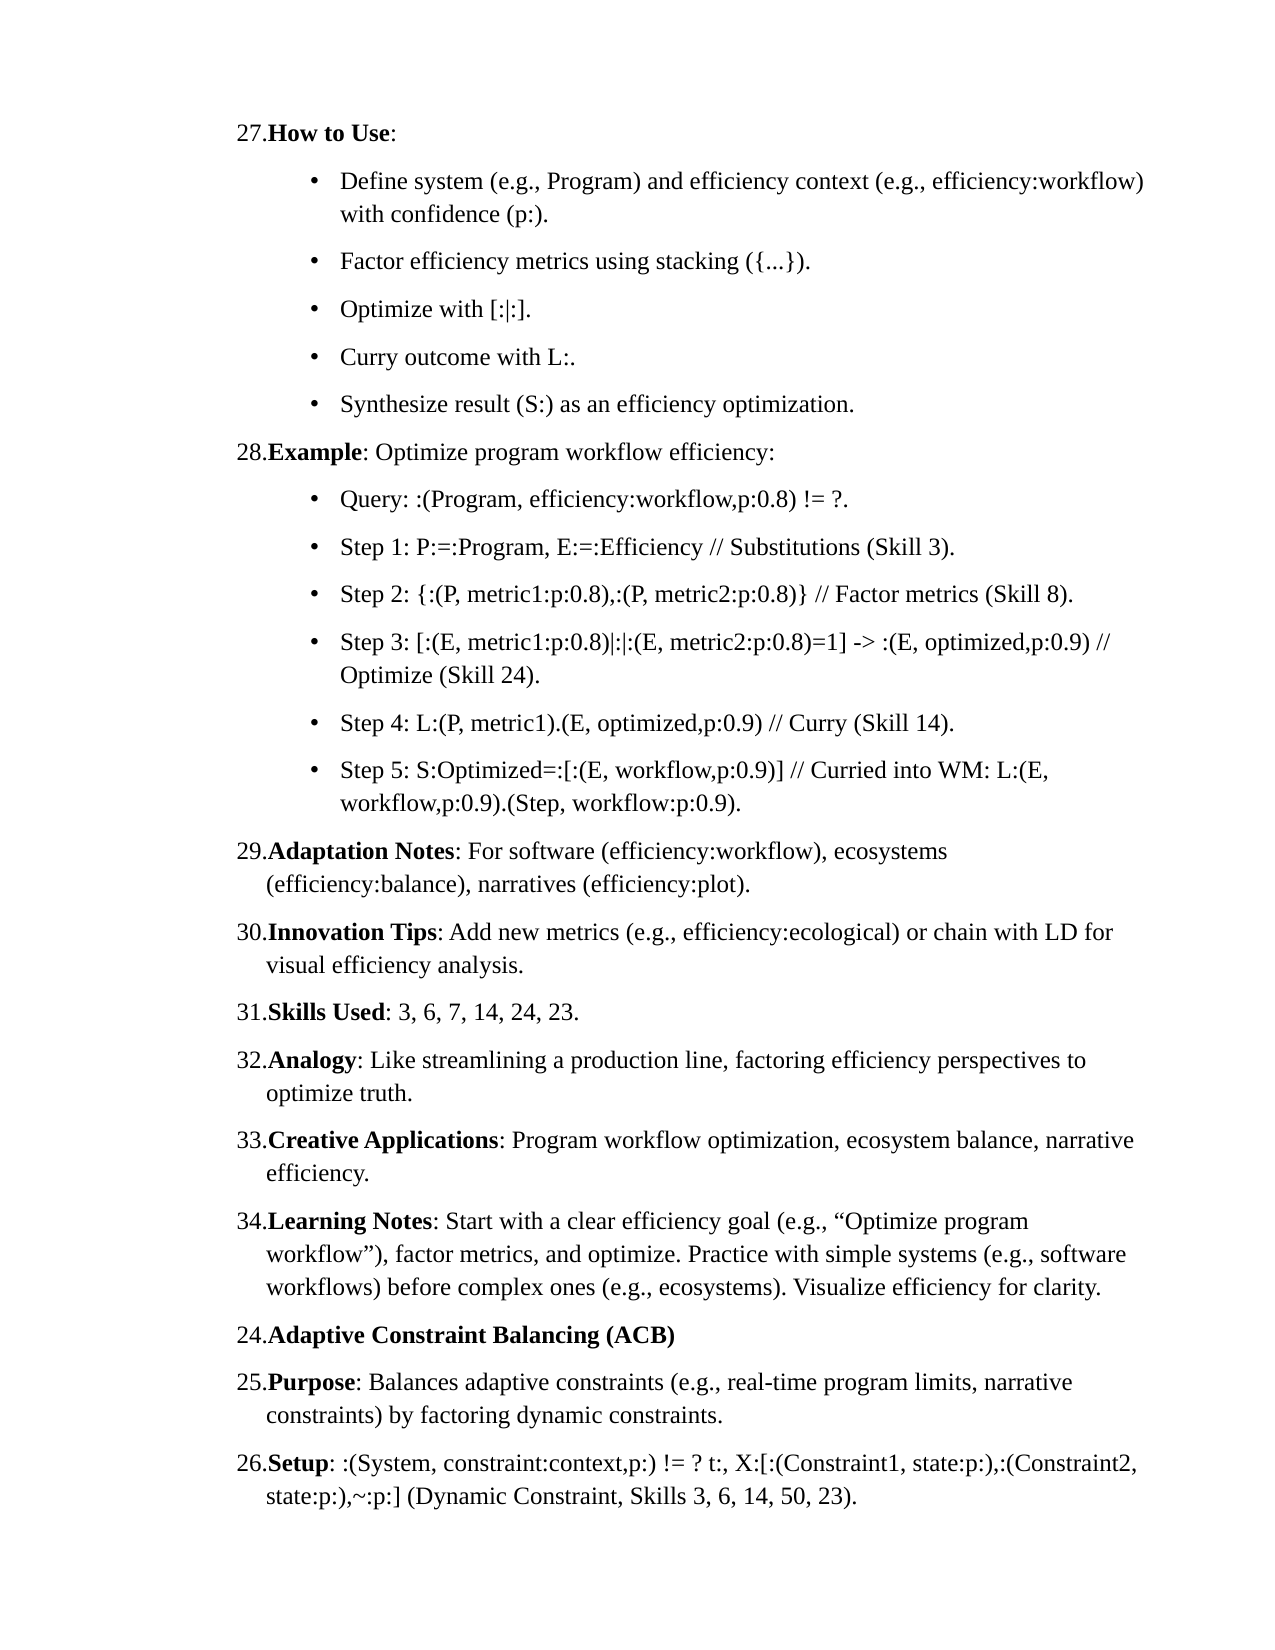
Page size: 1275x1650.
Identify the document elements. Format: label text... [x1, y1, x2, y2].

list Example: Optimize program workflow efficiency: [236, 437, 1157, 466]
list Step 3: [:(E, metric1:p:0.8)|:|:(E, metric2:p:0.8)=1] -> :(E, optimized,p:0.9) // Optimize (Skill 24). [310, 627, 1157, 689]
list Creative Applications: Program workflow optimization, ecosystem balance, narrative efficiency. [236, 1126, 1157, 1187]
list Adaptation Notes: For software (efficiency:workflow), ecosystems (efficiency:balance), narratives (efficiency:plot). [236, 836, 1157, 898]
list Optimize with [:|:]. [310, 294, 1157, 323]
list Purpose: Balances adaptive constraints (e.g., real-time program limits, narrative constraints) by factoring dynamic constraints. [236, 1367, 1157, 1429]
list Learning Notes: Start with a clear efficiency goal (e.g., “Optimize program workflow”), factor metrics, and optimize. Practice with simple systems (e.g., software workflows) before complex ones (e.g., ecosystems). Visualize efficiency for clarity. [236, 1206, 1157, 1301]
list Step 1: P:=:Program, E:=:Efficiency // Substitutions (Skill 3). [310, 532, 1157, 561]
list How to Use: [236, 118, 1157, 147]
list Query: :(Program, efficiency:workflow,p:0.8) != ?. [310, 484, 1157, 513]
list Step 2: {:(P, metric1:p:0.8),:(P, metric2:p:0.8)} // Factor metrics (Skill 8). [310, 579, 1157, 608]
list Step 5: S:Optimized=:[:(E, workflow,p:0.9)] // Curried into WM: L:(E, workflow,p:0.9).(Step, workflow:p:0.9). [310, 755, 1157, 817]
list Curry outcome with L:. [310, 342, 1157, 370]
list Skills Used: 3, 6, 7, 14, 24, 23. [236, 997, 1157, 1026]
list Innovation Tips: Add new metrics (e.g., efficiency:ecological) or chain with LD for visual efficiency analysis. [236, 917, 1157, 978]
list Analogy: Like streamlining a production line, factoring efficiency perspectives to optimize truth. [236, 1045, 1157, 1107]
list Define system (e.g., Program) and efficiency context (e.g., efficiency:workflow) with confidence (p:). [310, 166, 1157, 227]
list Factor efficiency metrics using stacking ({...}). [310, 246, 1157, 275]
list Setup: :(System, constraint:context,p:) != ? t:, X:[:(Constraint1, state:p:),:(Constraint2, state:p:),~:p:] (Dynamic Constraint, Skills 3, 6, 14, 50, 23). [236, 1448, 1157, 1510]
list Step 4: L:(P, metric1).(E, optimized,p:0.9) // Curry (Skill 14). [310, 708, 1157, 737]
list Synthesize result (S:) as an efficiency optimization. [310, 389, 1157, 418]
list Adaptive Constraint Balancing (ACB) [236, 1320, 1157, 1348]
